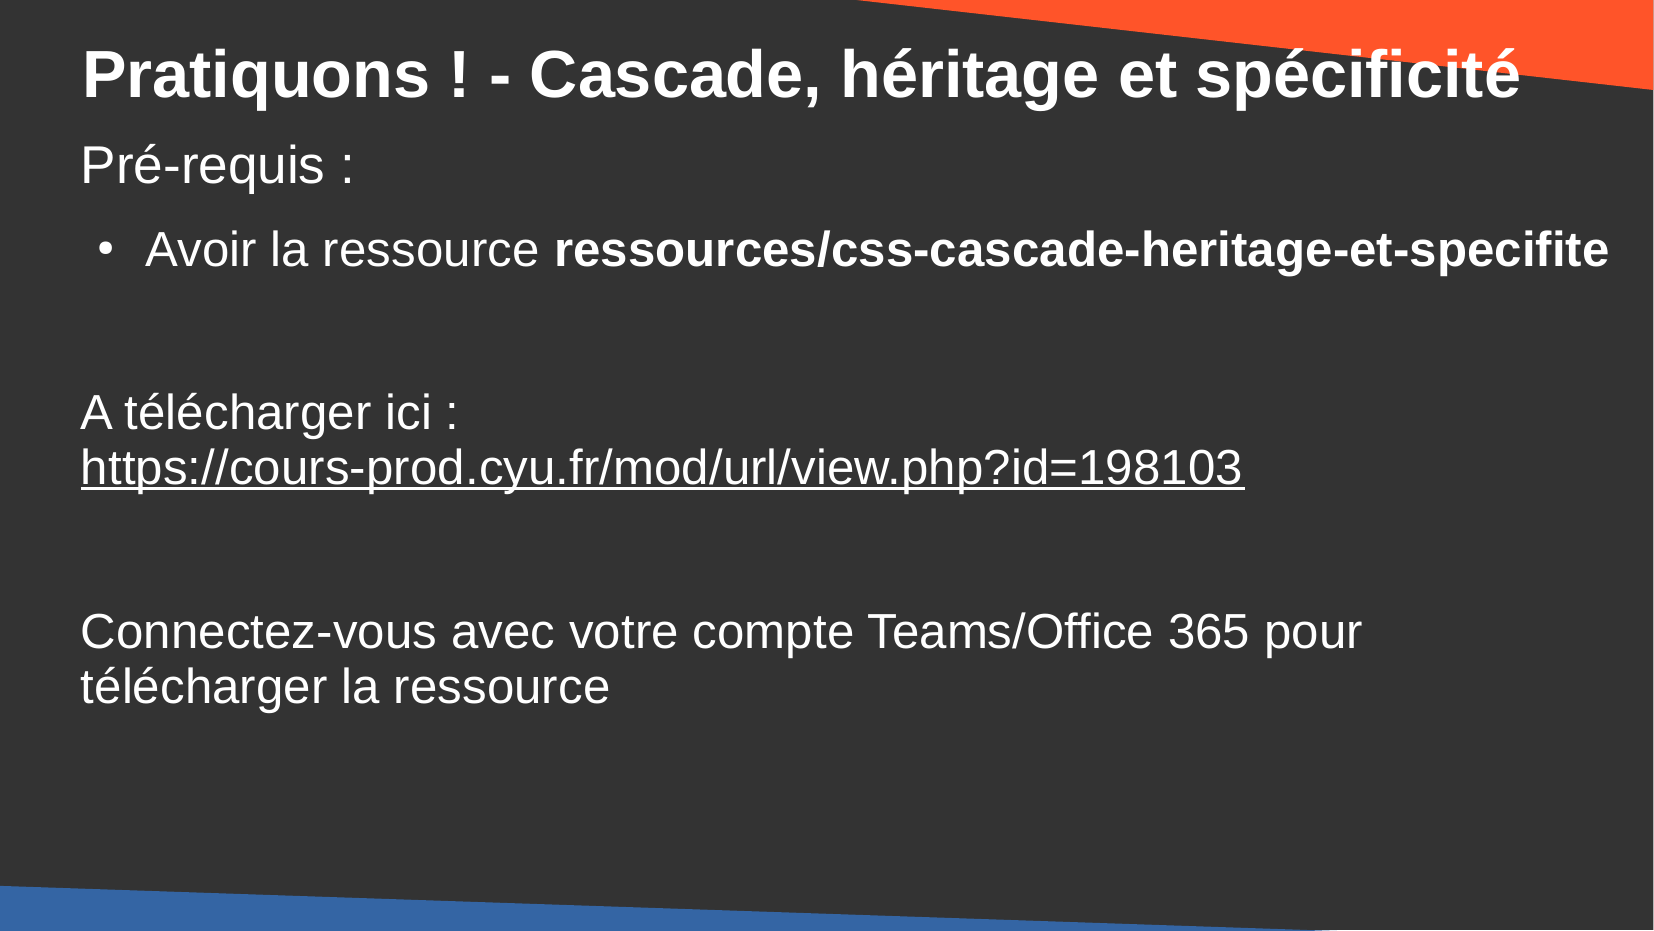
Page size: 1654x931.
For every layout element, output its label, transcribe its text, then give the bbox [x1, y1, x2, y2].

list Pré-requis : Avoir la ressource ressources/css-cascade-heritage-et-specifite A télécharger ici : https://cours-prod.cyu.fr/mod/url/view.php?id=198103 Connectez-vous avec votre compte Teams/Office 365 pour télécharger la ressource [80, 135, 1620, 721]
text_box [856, 0, 1654, 91]
text_box [0, 885, 1337, 931]
title Pratiquons ! - Cascade, héritage et spécificité [82, 37, 1571, 114]
